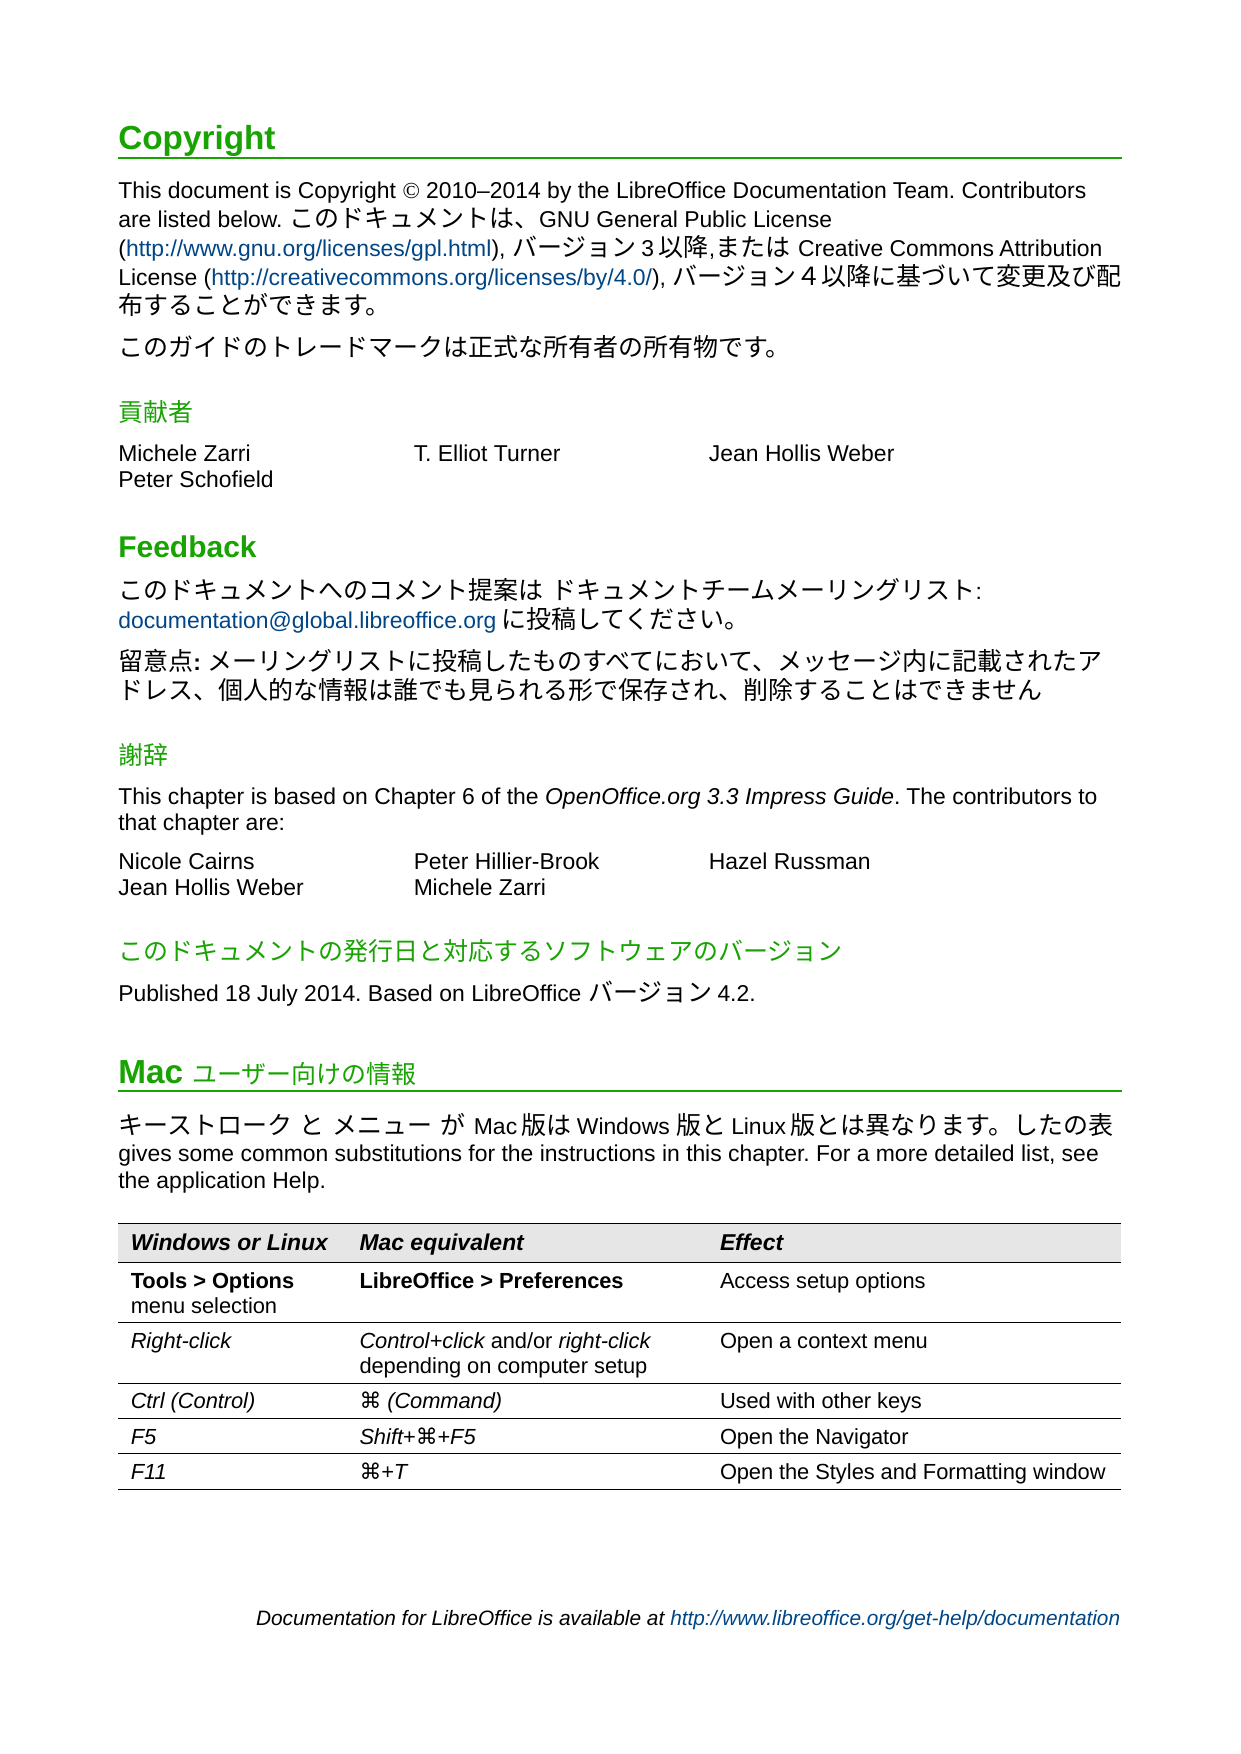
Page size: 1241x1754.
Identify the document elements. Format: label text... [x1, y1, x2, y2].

table_cell Control+click and/or right-click depending on computer setup [347, 1323, 707, 1382]
table_header Windows or Linux [118, 1224, 347, 1262]
table_cell Used with other keys [707, 1384, 1121, 1418]
table_cell F11 [118, 1454, 347, 1488]
text Feedback [118, 529, 1122, 563]
text This document is Copyright © 2010–2014 by the LibreOffice Documentation Team. Contributors are listed below. このドキュメントは、GNU General Public License (http://www.gnu.org/licenses/gpl.html), バージョン3以降,または Creative Commons Attribution License (http://creativecommons.org/licenses/by/4.0/), バージョン４以降に基づいて変更及び配布することができます。 [118, 177, 1122, 321]
subtitle Copyright [118, 118, 1122, 157]
text 謝辞 [118, 741, 1122, 770]
table_cell Ctrl (Control) [118, 1384, 347, 1418]
text Published 18 July 2014. Based on LibreOffice バージョン4.2. [118, 978, 1122, 1007]
table_cell Shift+⌘+F5 [347, 1419, 707, 1453]
text This chapter is based on Chapter 6 of the OpenOffice.org 3.3 Impress Guide. The contributors to that chapter are: [118, 783, 1122, 835]
table_cell Tools > Options menu selection [118, 1263, 347, 1322]
text Michele Zarri T. Elliot Turner Jean Hollis Weber Peter Schofield [118, 440, 1122, 493]
table_cell ⌘ (Command) [347, 1384, 707, 1418]
table_cell Right-click [118, 1323, 347, 1382]
table_cell LibreOffice > Preferences [347, 1263, 707, 1322]
text このドキュメントの発行日と対応するソフトウェアのバージョン [118, 937, 1122, 966]
text 留意点: メーリングリストに投稿したものすべてにおいて、メッセージ内に記載されたアドレス、個人的な情報は誰でも見られる形で保存され、削除することはできません [118, 647, 1122, 705]
table_cell Open the Navigator [707, 1419, 1121, 1453]
table_cell Access setup options [707, 1263, 1121, 1322]
table_header Effect [707, 1224, 1121, 1262]
text Nicole Cairns Peter Hillier-Brook Hazel Russman Jean Hollis Weber Michele Zarri [118, 848, 1122, 901]
text このガイドのトレードマークは正式な所有者の所有物です。 [118, 333, 1122, 362]
text このドキュメントへのコメント提案は ドキュメントチームメーリングリスト: documentation@global.libreoffice.orgに投稿してください。 [118, 576, 1122, 634]
table_cell F5 [118, 1419, 347, 1453]
text 貢献者 [118, 398, 1122, 428]
table_cell Open the Styles and Formatting window [707, 1454, 1121, 1488]
table_cell ⌘+T [347, 1454, 707, 1488]
table_header Mac equivalent [347, 1224, 707, 1262]
subtitle Mac ユーザー向けの情報 [118, 1052, 1122, 1090]
text キーストローク と メニュー が Mac版はWindows 版とLinux版とは異なります。したの表 gives some common substitutions for the instructions in this chapter. For a more detailed list, see the application Help. [118, 1111, 1122, 1193]
table_cell Open a context menu [707, 1323, 1121, 1382]
